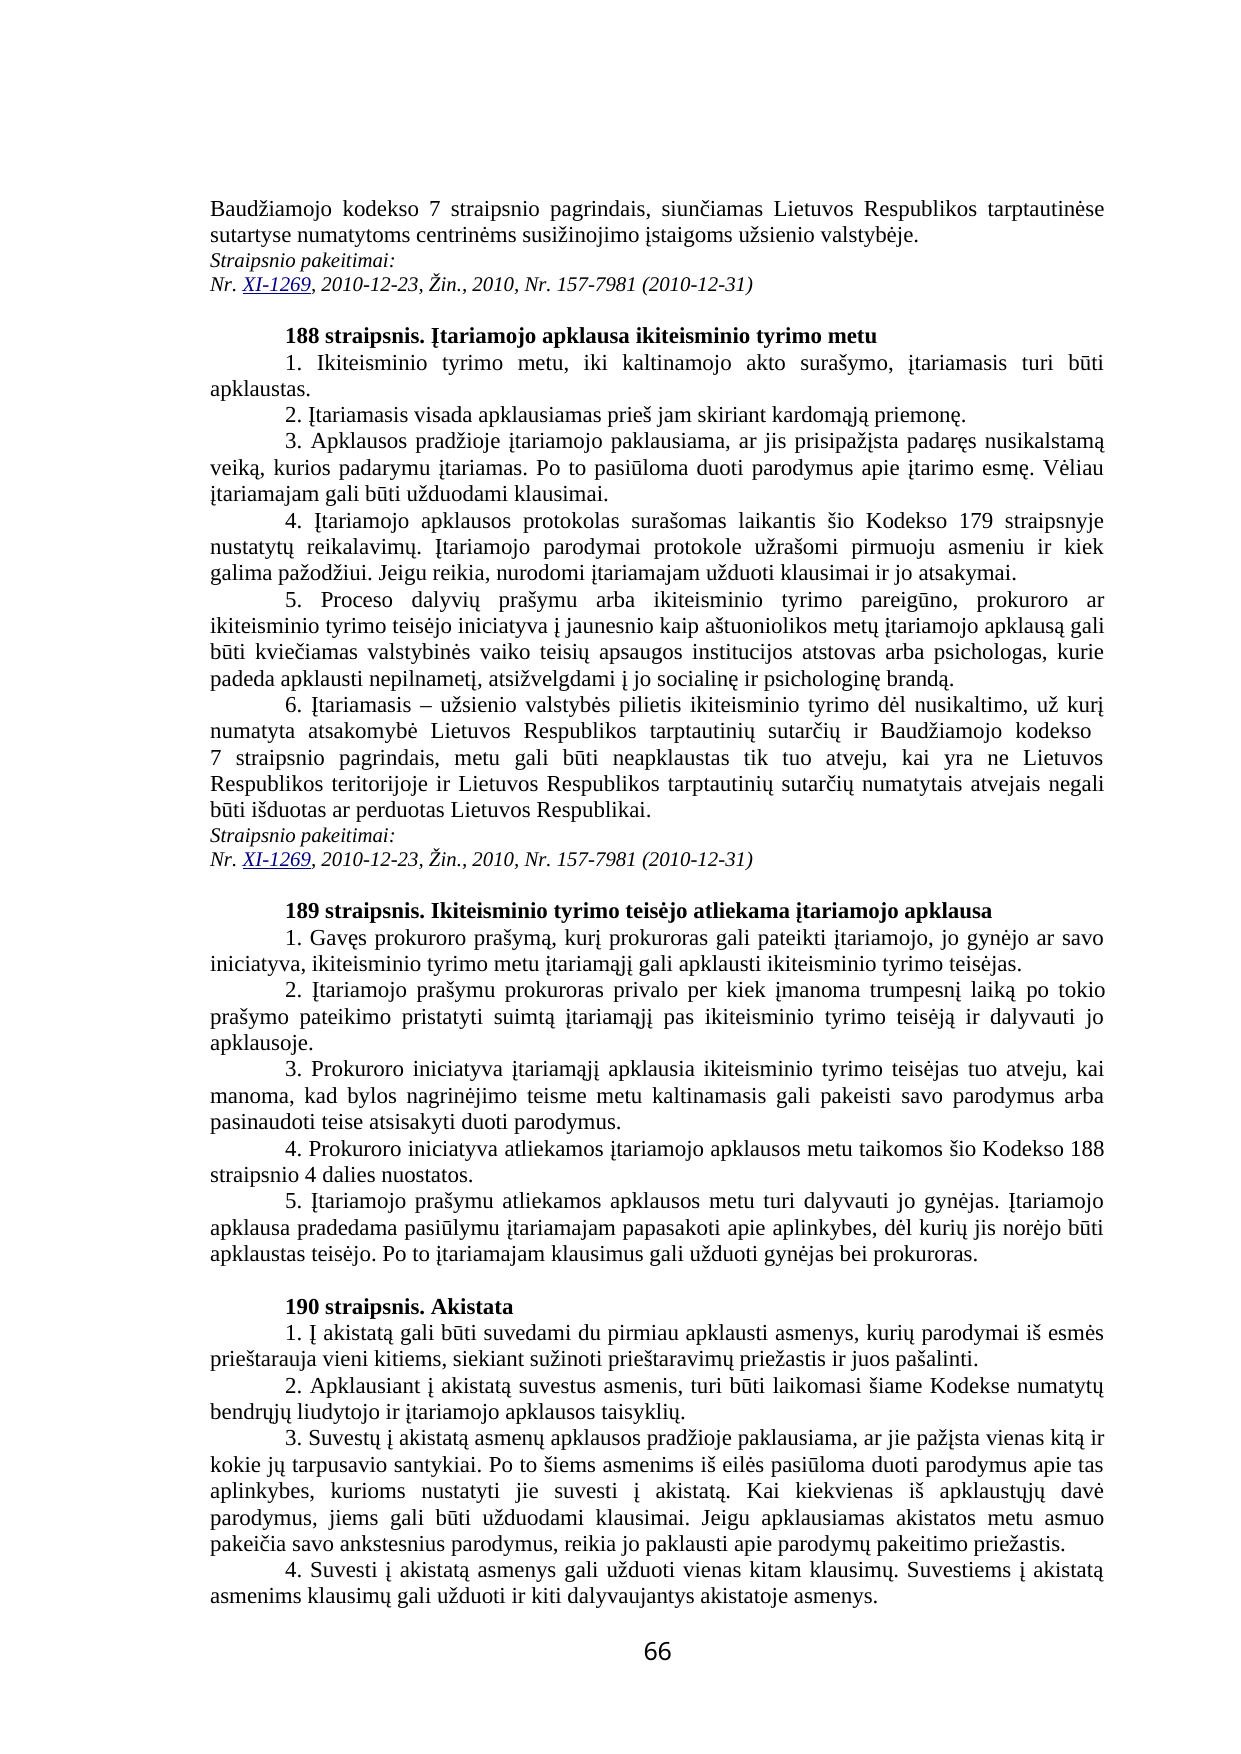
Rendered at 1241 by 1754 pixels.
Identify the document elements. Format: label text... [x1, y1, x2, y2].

text Baudžiamojo kodekso 7 straipsnio pagrindais, siunčiamas Lietuvos Respublikos tarptautinėse sutartyse numatytoms centrinėms susižinojimo įstaigoms užsienio valstybėje. [210, 195, 1106, 248]
text 2. Apklausiant į akistatą suvestus asmenis, turi būti laikomasi šiame Kodekse numatytų bendrųjų liudytojo ir įtariamojo apklausos taisyklių. [210, 1372, 1106, 1424]
text 1. Į akistatą gali būti suvedami du pirmiau apklausti asmenys, kurių parodymai iš esmės prieštarauja vieni kitiems, siekiant sužinoti prieštaravimų priežastis ir juos pašalinti. [210, 1319, 1106, 1372]
text 4. Prokuroro iniciatyva atliekamos įtariamojo apklausos metu taikomos šio Kodekso 188 straipsnio 4 dalies nuostatos. [210, 1134, 1106, 1187]
text 188 straipsnis. Įtariamojo apklausa ikiteisminio tyrimo metu [210, 322, 1106, 348]
text 3. Prokuroro iniciatyva įtariamąjį apklausia ikiteisminio tyrimo teisėjas tuo atveju, kai manoma, kad bylos nagrinėjimo teisme metu kaltinamasis gali pakeisti savo parodymus arba pasinaudoti teise atsisakyti duoti parodymus. [210, 1056, 1106, 1134]
text Nr. XI-1269, 2010-12-23, Žin., 2010, Nr. 157-7981 (2010-12-31) [210, 272, 1106, 296]
text Nr. XI-1269, 2010-12-23, Žin., 2010, Nr. 157-7981 (2010-12-31) [210, 847, 1106, 871]
text Straipsnio pakeitimai: [210, 248, 1106, 272]
text 3. Apklausos pradžioje įtariamojo paklausiama, ar jis prisipažįsta padaręs nusikalstamą veiką, kurios padarymu įtariamas. Po to pasiūloma duoti parodymus apie įtarimo esmę. Vėliau įtariamajam gali būti užduodami klausimai. [210, 428, 1106, 507]
text 2. Įtariamojo prašymu prokuroras privalo per kiek įmanoma trumpesnį laiką po tokio prašymo pateikimo pristatyti suimtą įtariamąjį pas ikiteisminio tyrimo teisėją ir dalyvauti jo apklausoje. [210, 976, 1106, 1056]
text 4. Įtariamojo apklausos protokolas surašomas laikantis šio Kodekso 179 straipsnyje nustatytų reikalavimų. Įtariamojo parodymai protokole užrašomi pirmuoju asmeniu ir kiek galima pažodžiui. Jeigu reikia, nurodomi įtariamajam užduoti klausimai ir jo atsakymai. [210, 507, 1106, 586]
text 5. Įtariamojo prašymu atliekamos apklausos metu turi dalyvauti jo gynėjas. Įtariamojo apklausa pradedama pasiūlymu įtariamajam papasakoti apie aplinkybes, dėl kurių jis norėjo būti apklaustas teisėjo. Po to įtariamajam klausimus gali užduoti gynėjas bei prokuroras. [210, 1187, 1106, 1266]
text 2. Įtariamasis visada apklausiamas prieš jam skiriant kardomąją priemonę. [210, 401, 1106, 428]
text 1. Ikiteisminio tyrimo metu, iki kaltinamojo akto surašymo, įtariamasis turi būti apklaustas. [210, 348, 1106, 401]
text 190 straipsnis. Akistata [210, 1293, 1106, 1319]
text 189 straipsnis. Ikiteisminio tyrimo teisėjo atliekama įtariamojo apklausa [210, 897, 1106, 924]
text Straipsnio pakeitimai: [210, 823, 1106, 847]
text 6. Įtariamasis – užsienio valstybės pilietis ikiteisminio tyrimo dėl nusikaltimo, už kurį numatyta atsakomybė Lietuvos Respublikos tarptautinių sutarčių ir Baudžiamojo kodekso 7 straipsnio pagrindais, metu gali būti neapklaustas tik tuo atveju, kai yra ne Lietuvos Respublikos teritorijoje ir Lietuvos Respublikos tarptautinių sutarčių numatytais atvejais negali būti išduotas ar perduotas Lietuvos Respublikai. [210, 691, 1106, 823]
text 3. Suvestų į akistatą asmenų apklausos pradžioje paklausiama, ar jie pažįsta vienas kitą ir kokie jų tarpusavio santykiai. Po to šiems asmenims iš eilės pasiūloma duoti parodymus apie tas aplinkybes, kurioms nustatyti jie suvesti į akistatą. Kai kiekvienas iš apklaustųjų davė parodymus, jiems gali būti užduodami klausimai. Jeigu apklausiamas akistatos metu asmuo pakeičia savo ankstesnius parodymus, reikia jo paklausti apie parodymų pakeitimo priežastis. [210, 1424, 1106, 1556]
text 5. Proceso dalyvių prašymu arba ikiteisminio tyrimo pareigūno, prokuroro ar ikiteisminio tyrimo teisėjo iniciatyva į jaunesnio kaip aštuoniolikos metų įtariamojo apklausą gali būti kviečiamas valstybinės vaiko teisių apsaugos institucijos atstovas arba psichologas, kurie padeda apklausti nepilnametį, atsižvelgdami į jo socialinę ir psichologinę brandą. [210, 586, 1106, 691]
text 4. Suvesti į akistatą asmenys gali užduoti vienas kitam klausimų. Suvestiems į akistatą asmenims klausimų gali užduoti ir kiti dalyvaujantys akistatoje asmenys. [210, 1556, 1106, 1609]
text 1. Gavęs prokuroro prašymą, kurį prokuroras gali pateikti įtariamojo, jo gynėjo ar savo iniciatyva, ikiteisminio tyrimo metu įtariamąjį gali apklausti ikiteisminio tyrimo teisėjas. [210, 924, 1106, 976]
